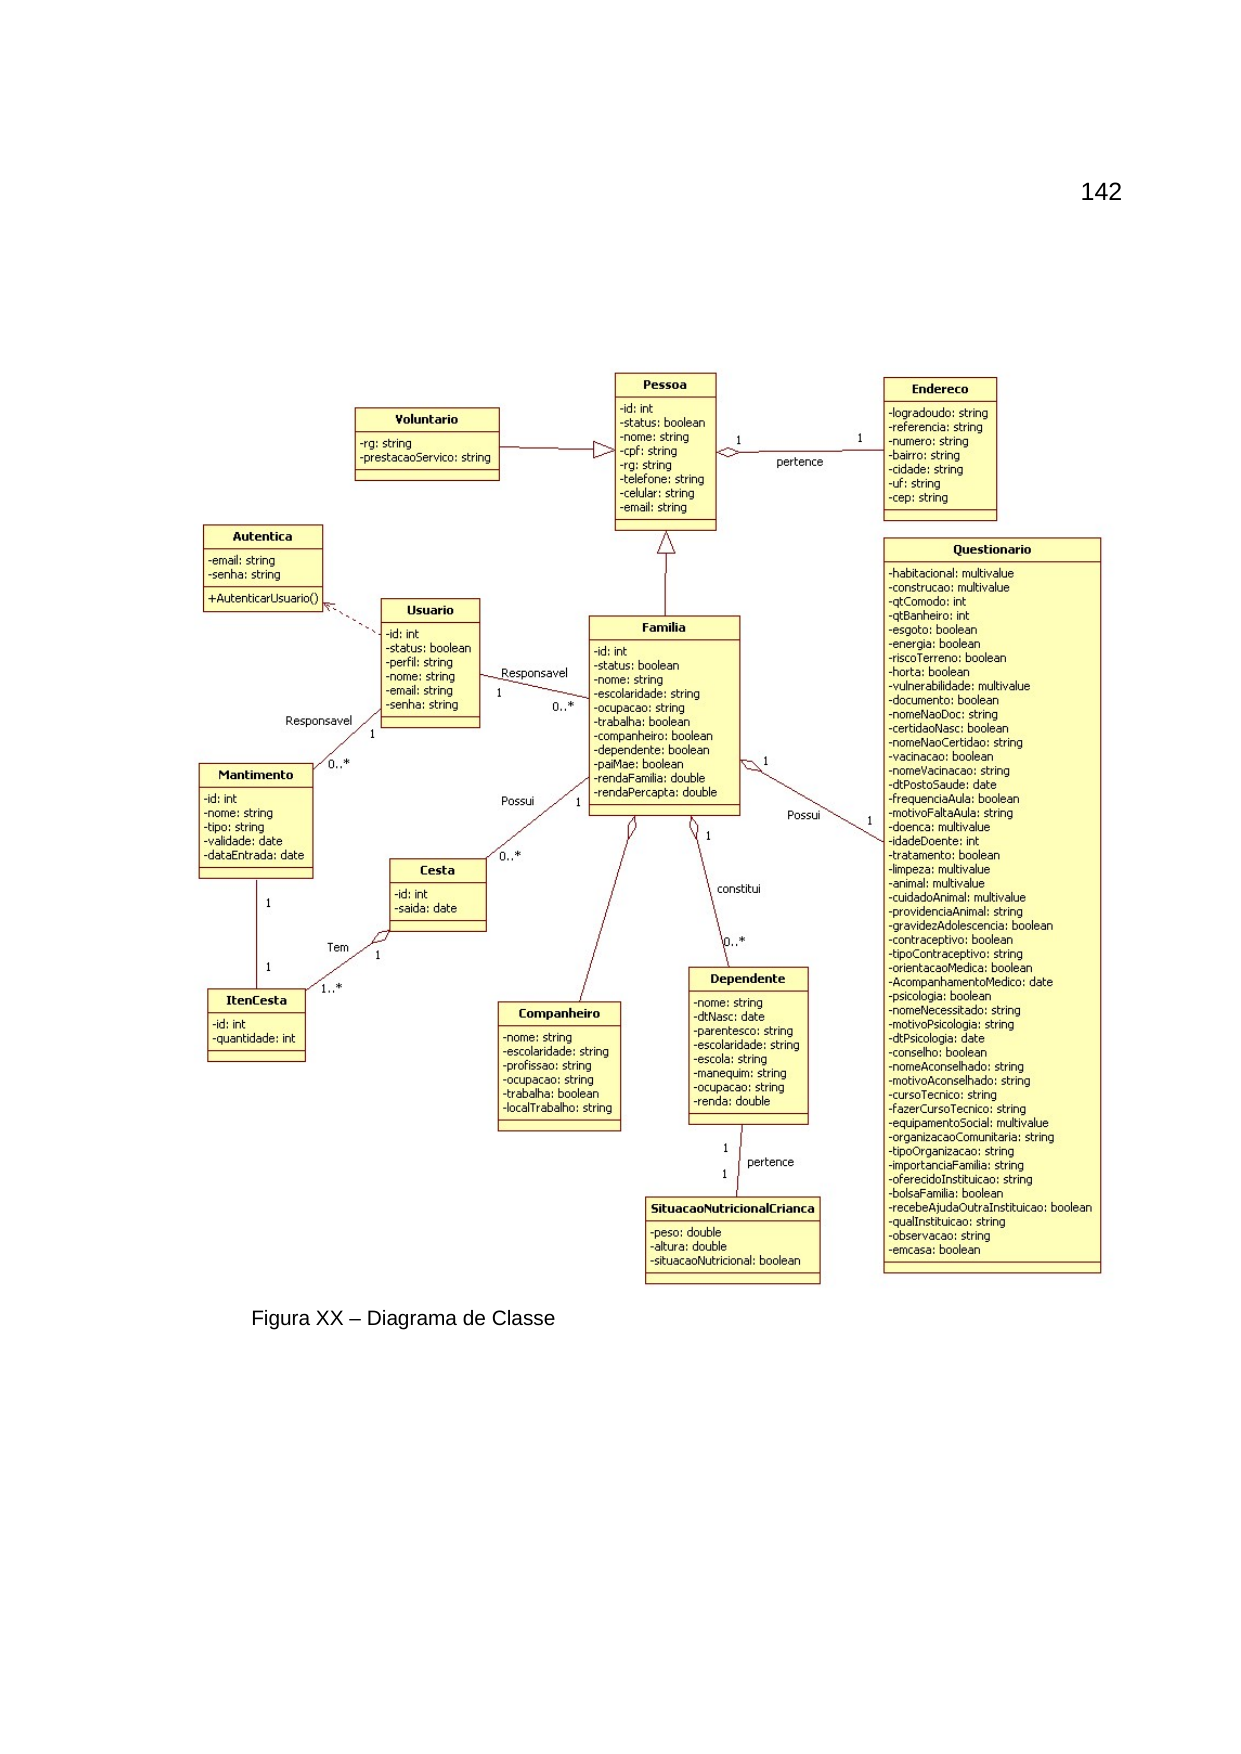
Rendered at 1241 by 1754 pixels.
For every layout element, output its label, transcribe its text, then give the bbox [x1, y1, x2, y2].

text Figura XX – Diagrama de Classe [177, 1306, 1122, 1329]
picture [177, 352, 1123, 1306]
